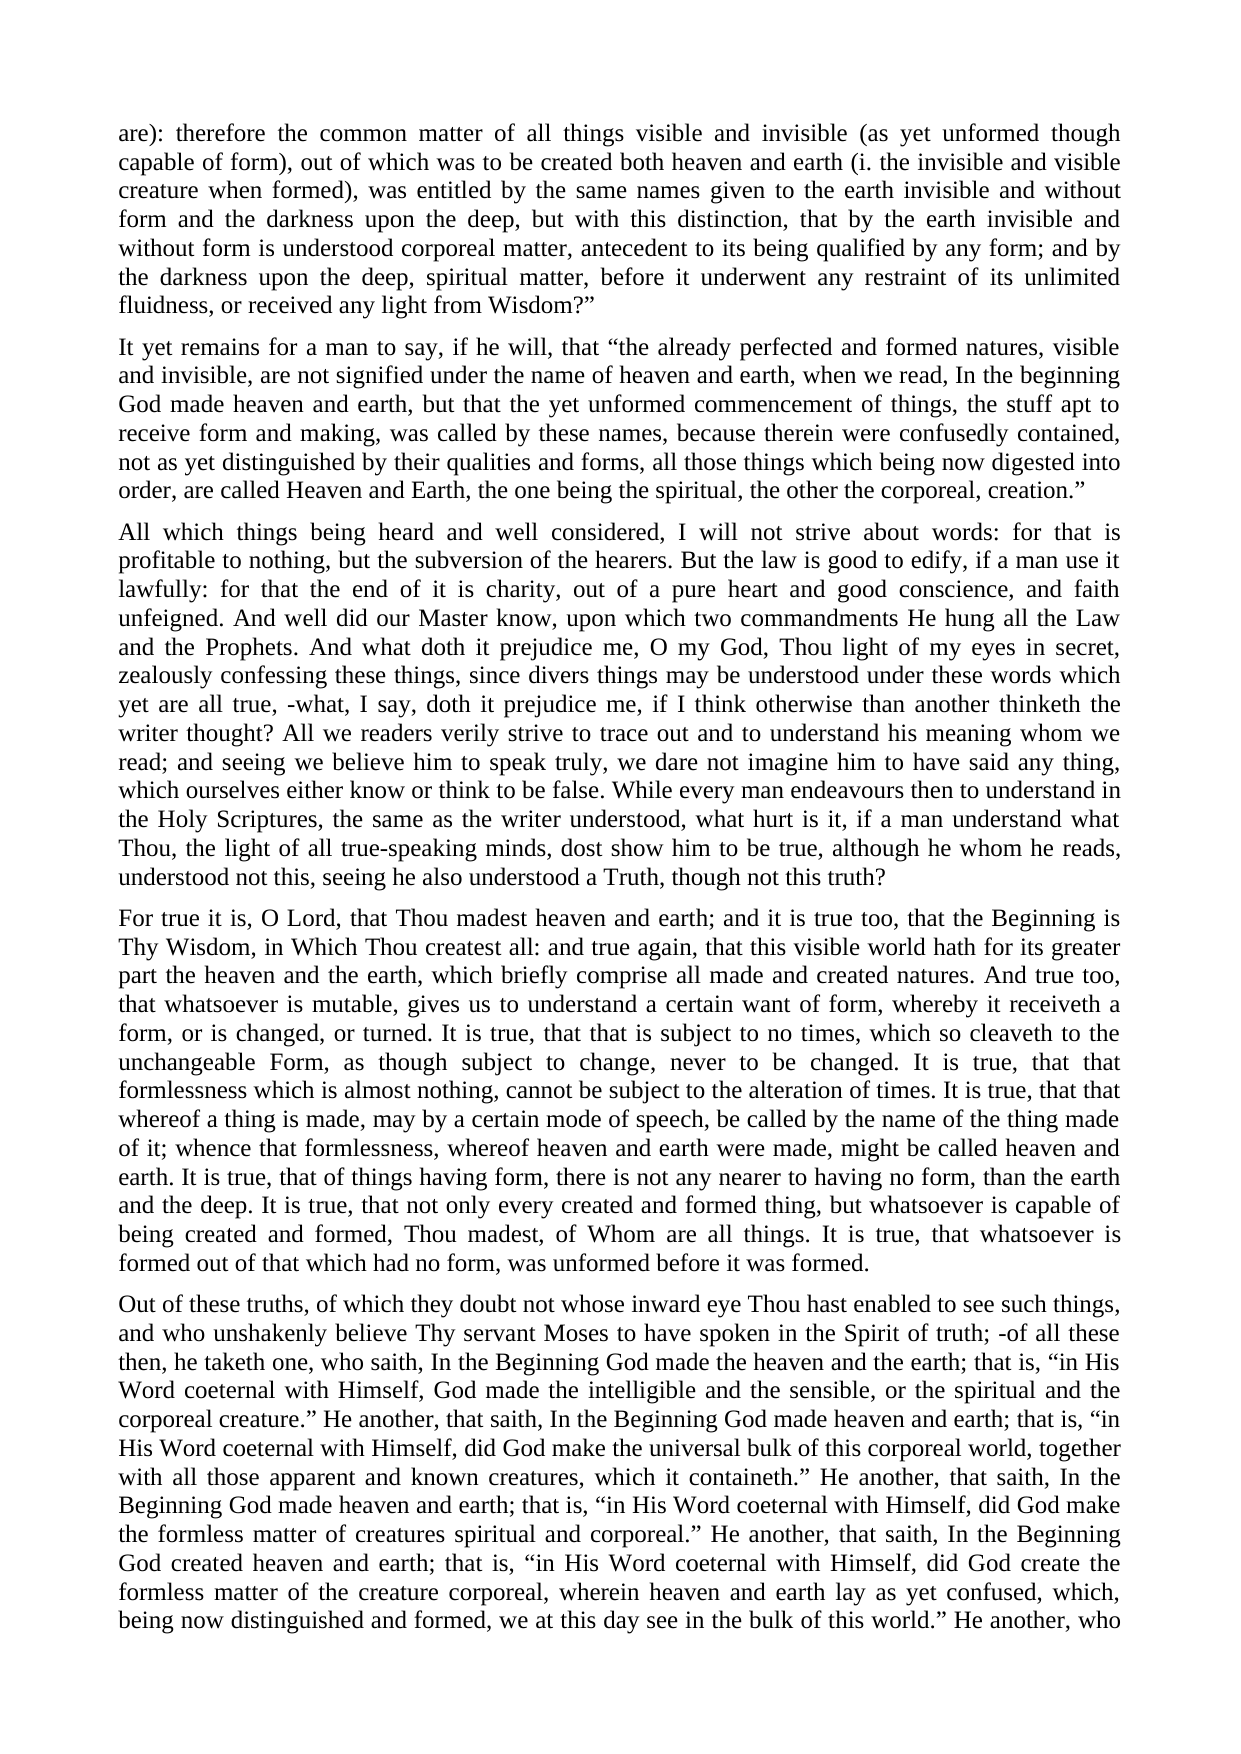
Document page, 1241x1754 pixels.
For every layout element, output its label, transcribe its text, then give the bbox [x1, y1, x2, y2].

text Out of these truths, of which they doubt not whose inward eye Thou hast enabled to see such things, and who unshakenly believe Thy servant Moses to have spoken in the Spirit of truth; -of all these then, he taketh one, who saith, In the Beginning God made the heaven and the earth; that is, “in His Word coeternal with Himself, God made the intelligible and the sensible, or the spiritual and the corporeal creature.” He another, that saith, In the Beginning God made heaven and earth; that is, “in His Word coeternal with Himself, did God make the universal bulk of this corporeal world, together with all those apparent and known creatures, which it containeth.” He another, that saith, In the Beginning God made heaven and earth; that is, “in His Word coeternal with Himself, did God make the formless matter of creatures spiritual and corporeal.” He another, that saith, In the Beginning God created heaven and earth; that is, “in His Word coeternal with Himself, did God create the formless matter of the creature corporeal, wherein heaven and earth lay as yet confused, which, being now distinguished and formed, we at this day see in the bulk of this world.” He another, who [118, 1289, 1122, 1634]
text For true it is, O Lord, that Thou madest heaven and earth; and it is true too, that the Beginning is Thy Wisdom, in Which Thou createst all: and true again, that this visible world hath for its greater part the heaven and the earth, which briefly comprise all made and created natures. And true too, that whatsoever is mutable, gives us to understand a certain want of form, whereby it receiveth a form, or is changed, or turned. It is true, that that is subject to no times, which so cleaveth to the unchangeable Form, as though subject to change, never to be changed. It is true, that that formlessness which is almost nothing, cannot be subject to the alteration of times. It is true, that that whereof a thing is made, may by a certain mode of speech, be called by the name of the thing made of it; whence that formlessness, whereof heaven and earth were made, might be called heaven and earth. It is true, that of things having form, there is not any nearer to having no form, than the earth and the deep. It is true, that not only every created and formed thing, but whatsoever is capable of being created and formed, Thou madest, of Whom are all things. It is true, that whatsoever is formed out of that which had no form, was unformed before it was formed. [118, 903, 1122, 1277]
text are): therefore the common matter of all things visible and invisible (as yet unformed though capable of form), out of which was to be created both heaven and earth (i. the invisible and visible creature when formed), was entitled by the same names given to the earth invisible and without form and the darkness upon the deep, but with this distinction, that by the earth invisible and without form is understood corporeal matter, antecedent to its being qualified by any form; and by the darkness upon the deep, spiritual matter, before it underwent any restraint of its unlimited fluidness, or received any light from Wisdom?” [118, 118, 1122, 319]
text All which things being heard and well considered, I will not strive about words: for that is profitable to nothing, but the subversion of the hearers. But the law is good to edify, if a man use it lawfully: for that the end of it is charity, out of a pure heart and good conscience, and faith unfeigned. And well did our Master know, upon which two commandments He hung all the Law and the Prophets. And what doth it prejudice me, O my God, Thou light of my eyes in secret, zealously confessing these things, since divers things may be understood under these words which yet are all true, -what, I say, doth it prejudice me, if I think otherwise than another thinketh the writer thought? All we readers verily strive to trace out and to understand his meaning whom we read; and seeing we believe him to speak truly, we dare not imagine him to have said any thing, which ourselves either know or think to be false. While every man endeavours then to understand in the Holy Scriptures, the same as the writer understood, what hurt is it, if a man understand what Thou, the light of all true-speaking minds, dost show him to be true, although he whom he reads, understood not this, seeing he also understood a Truth, though not this truth? [118, 517, 1122, 891]
text It yet remains for a man to say, if he will, that “the already perfected and formed natures, visible and invisible, are not signified under the name of heaven and earth, when we read, In the beginning God made heaven and earth, but that the yet unformed commencement of things, the stuff apt to receive form and making, was called by these names, because therein were confusedly contained, not as yet distinguished by their qualities and forms, all those things which being now digested into order, are called Heaven and Earth, the one being the spiritual, the other the corporeal, creation.” [118, 332, 1122, 504]
